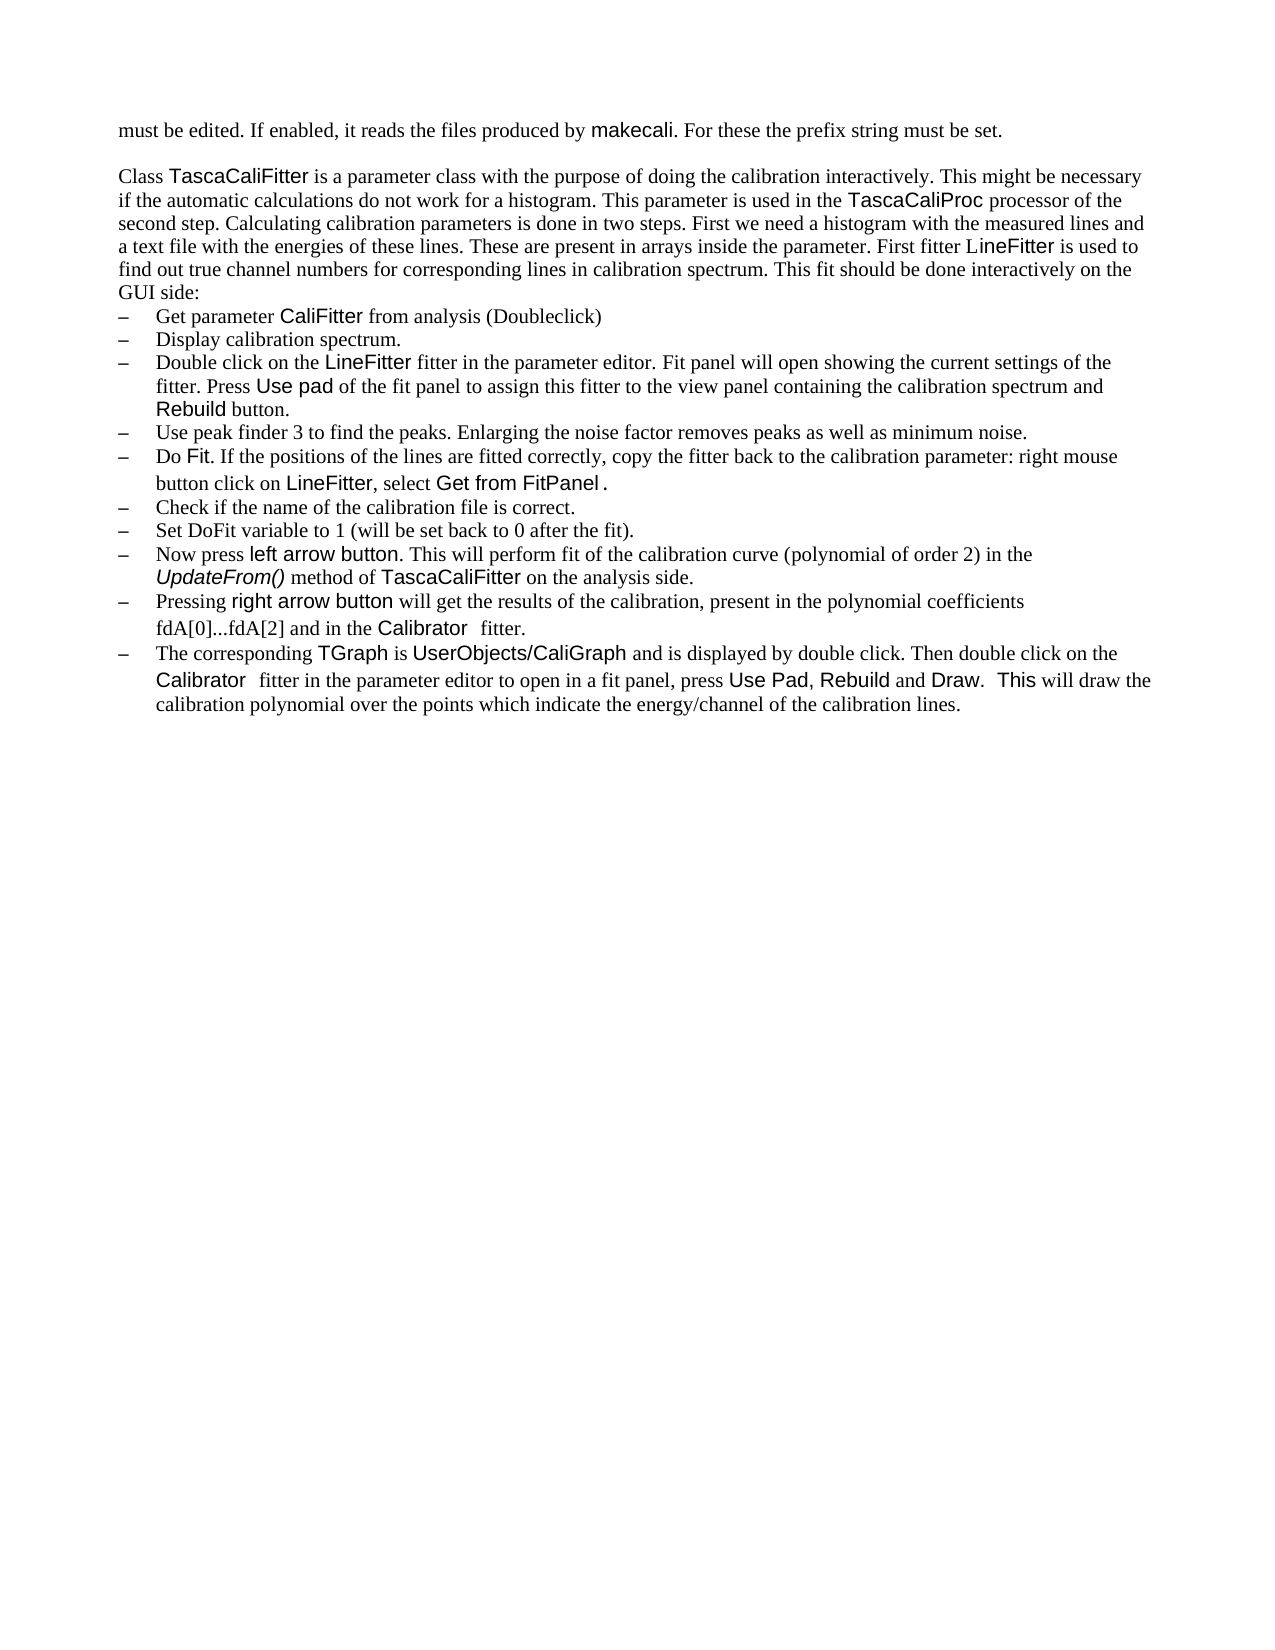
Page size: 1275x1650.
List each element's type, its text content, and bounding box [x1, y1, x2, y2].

list Now press left arrow button. This will perform fit of the calibration curve (polynomial of order 2) in the UpdateFrom() method of TascaCaliFitter on the analysis side. [118, 542, 1157, 589]
list Pressing right arrow button will get the results of the calibration, present in the polynomial coefficients fdA[0]...fdA[2] and in the Calibrator fitter. [118, 589, 1157, 641]
list The corresponding TGraph is UserObjects/CaliGraph and is displayed by double click. Then double click on the Calibrator fitter in the parameter editor to open in a fit panel, press Use Pad, Rebuild and Draw. This will draw the calibration polynomial over the points which indicate the energy/channel of the calibration lines. [118, 641, 1157, 716]
list Use peak finder 3 to find the peaks. Enlarging the noise factor removes peaks as well as minimum noise. [118, 421, 1157, 444]
list Do Fit. If the positions of the lines are fitted correctly, copy the fitter back to the calibration parameter: right mouse button click on LineFitter, select Get from FitPanel. [118, 444, 1157, 496]
list Double click on the LineFitter fitter in the parameter editor. Fit panel will open showing the current settings of the fitter. Press Use pad of the fit panel to assign this fitter to the view panel containing the calibration spectrum and Rebuild button. [118, 351, 1157, 421]
list Set DoFit variable to 1 (will be set back to 0 after the fit). [118, 519, 1157, 542]
list Get parameter CaliFitter from analysis (Doubleclick) [118, 304, 1157, 328]
list Display calibration spectrum. [118, 328, 1157, 351]
text must be edited. If enabled, it reads the files produced by makecali. For these the prefix string must be set. [118, 118, 1157, 142]
text Class TascaCaliFitter is a parameter class with the purpose of doing the calibration interactively. This might be necessary if the automatic calculations do not work for a histogram. This parameter is used in the TascaCaliProc processor of the second step. Calculating calibration parameters is done in two steps. First we need a histogram with the measured lines and a text file with the energies of these lines. These are present in arrays inside the parameter. First fitter LineFitter is used to find out true channel numbers for corresponding lines in calibration spectrum. This fit should be done interactively on the GUI side: [118, 165, 1157, 304]
list Check if the name of the calibration file is correct. [118, 496, 1157, 519]
